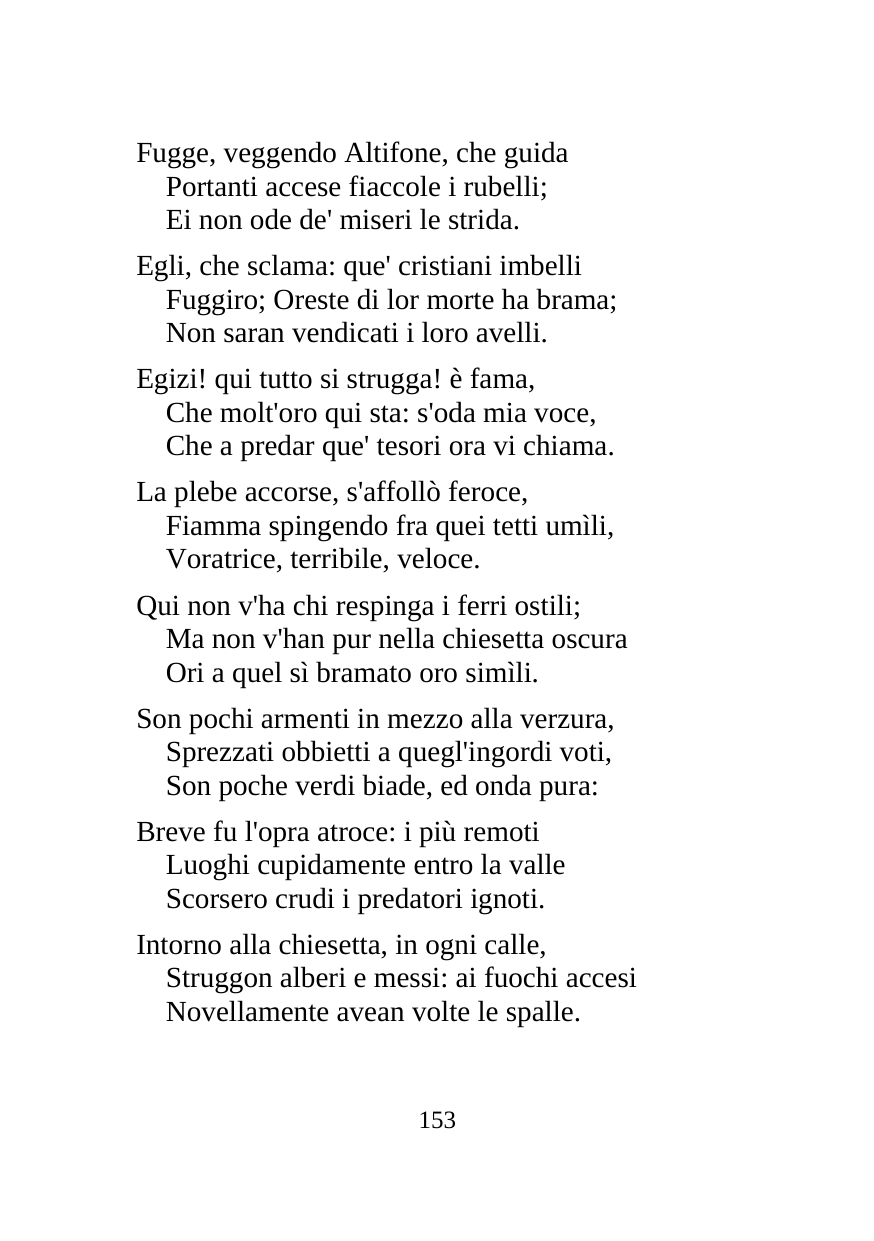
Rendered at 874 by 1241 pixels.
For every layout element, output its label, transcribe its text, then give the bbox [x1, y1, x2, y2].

text Egli, che sclama: que' cristiani imbelli Fuggiro; Oreste di lor morte ha brama; Non saran vendicati i loro avelli. [136, 248, 768, 349]
text La plebe accorse, s'affollò feroce, Fiamma spingendo fra quei tetti umìli, Voratrice, terribile, veloce. [136, 474, 768, 575]
text Intorno alla chiesetta, in ogni calle, Struggon alberi e messi: ai fuochi accesi Novellamente avean volte le spalle. [136, 927, 768, 1028]
text Son pochi armenti in mezzo alla verzura, Sprezzati obbietti a quegl'ingordi voti, Son poche verdi biade, ed onda pura: [136, 701, 768, 801]
text Fugge, veggendo Altifone, che guida Portanti accese fiaccole i rubelli; Ei non ode de' miseri le strida. [136, 135, 768, 236]
text Egizi! qui tutto si strugga! è fama, Che molt'oro qui sta: s'oda mia voce, Che a predar que' tesori ora vi chiama. [136, 361, 768, 462]
text Breve fu l'opra atroce: i più remoti Luoghi cupidamente entro la valle Scorsero crudi i predatori ignoti. [136, 814, 768, 914]
text Qui non v'ha chi respinga i ferri ostili; Ma non v'han pur nella chiesetta oscura Ori a quel sì bramato oro simìli. [136, 588, 768, 688]
